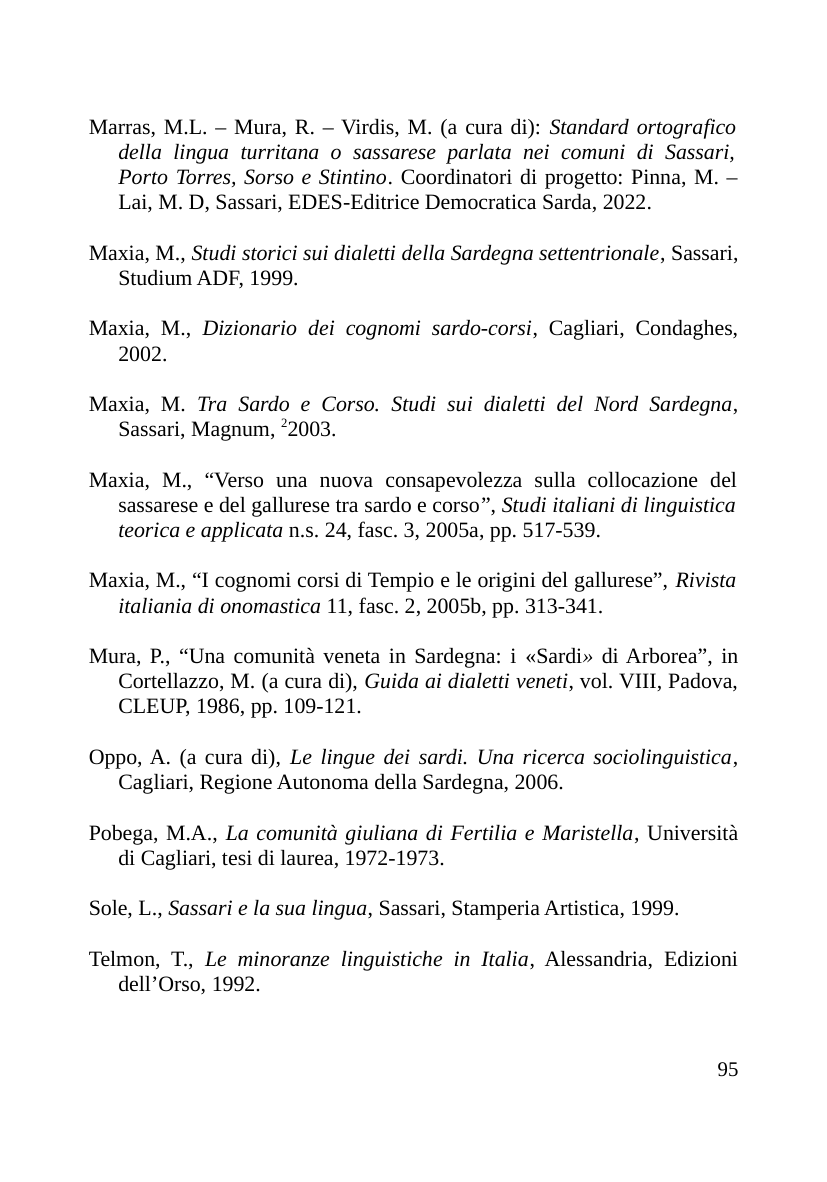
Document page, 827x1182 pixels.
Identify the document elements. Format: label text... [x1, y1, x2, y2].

text Maxia, M., Dizionario dei cognomi sardo-corsi, Cagliari, Condaghes, 2002. [88, 315, 738, 366]
text Marras, M.L. – Mura, R. – Virdis, M. (a cura di): Standard ortografico della lingua turritana o sassarese parlata nei comuni di Sassari, Porto Torres, Sorso e Stintino. Coordinatori di progetto: Pinna, M. – Lai, M. D, Sassari, EDES-Editrice Democratica Sarda, 2022. [88, 114, 738, 214]
text Telmon, T., Le minoranze linguistiche in Italia, Alessandria, Edizioni dell’Orso, 1992. [88, 946, 738, 996]
text Sole, L., Sassari e la sua lingua, Sassari, Stamperia Artistica, 1999. [88, 895, 738, 920]
text Maxia, M., Studi storici sui dialetti della Sardegna settentrionale, Sassari, Studium ADF, 1999. [88, 240, 738, 290]
text Mura, P., “Una comunità veneta in Sardegna: i «Sardi» di Arborea”, in Cortellazzo, M. (a cura di), Guida ai dialetti veneti, vol. VIII, Padova, CLEUP, 1986, pp. 109-121. [88, 643, 738, 719]
text Maxia, M. Tra Sardo e Corso. Studi sui dialetti del Nord Sardegna, Sassari, Magnum, 22003. [88, 391, 738, 441]
text Maxia, M., “Verso una nuova consapevolezza sulla collocazione del sassarese e del gallurese tra sardo e corso”, Studi italiani di linguistica teorica e applicata n.s. 24, fasc. 3, 2005a, pp. 517-539. [88, 467, 738, 542]
text Pobega, M.A., La comunità giuliana di Fertilia e Maristella, Università di Cagliari, tesi di laurea, 1972-1973. [88, 819, 738, 870]
text Maxia, M., “I cognomi corsi di Tempio e le origini del gallurese”, Rivista italiania di onomastica 11, fasc. 2, 2005b, pp. 313-341. [88, 567, 738, 618]
text Oppo, A. (a cura di), Le lingue dei sardi. Una ricerca sociolinguistica, Cagliari, Regione Autonoma della Sardegna, 2006. [88, 744, 738, 794]
